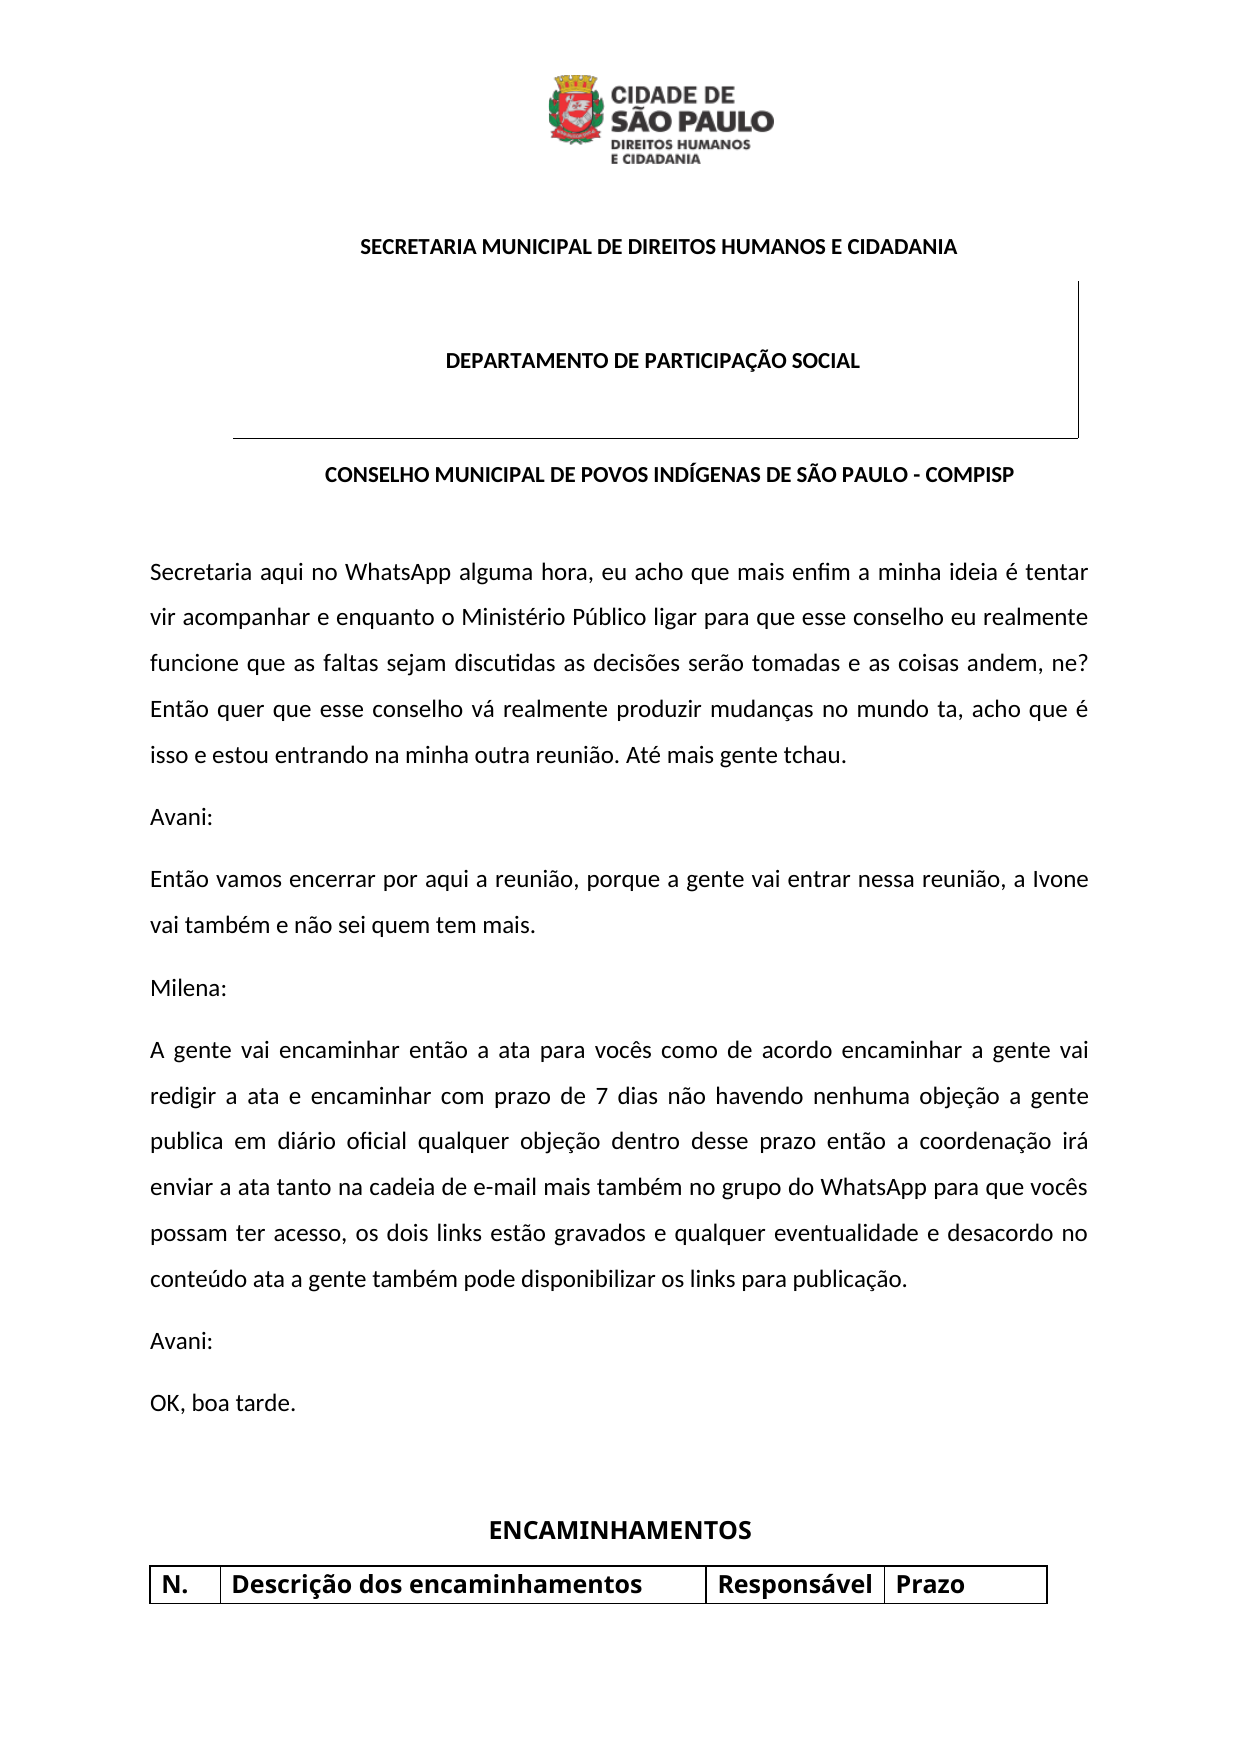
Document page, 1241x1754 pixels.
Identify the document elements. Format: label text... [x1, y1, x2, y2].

table_header N. [151, 1567, 220, 1602]
text Milena: [150, 972, 1090, 1002]
text Secretaria aqui no WhatsApp alguma hora, eu acho que mais enfim a minha ideia é tentar vir acompanhar e enquanto o Ministério Público ligar para que esse conselho eu realmente funcione que as faltas sejam discutidas as decisões serão tomadas e as coisas andem, ne? Então quer que esse conselho vá realmente produzir mudanças no mundo ta, acho que é isso e estou entrando na minha outra reunião. Até mais gente tchau. [150, 556, 1090, 769]
text Avani: [150, 1325, 1090, 1356]
table_header Responsável [707, 1567, 884, 1602]
table_header Prazo [885, 1567, 1046, 1602]
text A gente vai encaminhar então a ata para vocês como de acordo encaminhar a gente vai redigir a ata e encaminhar com prazo de 7 dias não havendo nenhuma objeção a gente publica em diário oficial qualquer objeção dentro desse prazo então a coordenação irá enviar a ata tanto na cadeia de e-mail mais também no grupo do WhatsApp para que vocês possam ter acesso, os dois links estão gravados e qualquer eventualidade e desacordo no conteúdo ata a gente também pode disponibilizar os links para publicação. [150, 1034, 1090, 1293]
text ENCAMINHAMENTOS [150, 1512, 1090, 1546]
table_header Descrição dos encaminhamentos [221, 1567, 705, 1602]
text OK, boa tarde. [150, 1387, 1090, 1418]
text Avani: [150, 801, 1090, 832]
text Então vamos encerrar por aqui a reunião, porque a gente vai entrar nessa reunião, a Ivone vai também e não sei quem tem mais. [150, 863, 1090, 940]
